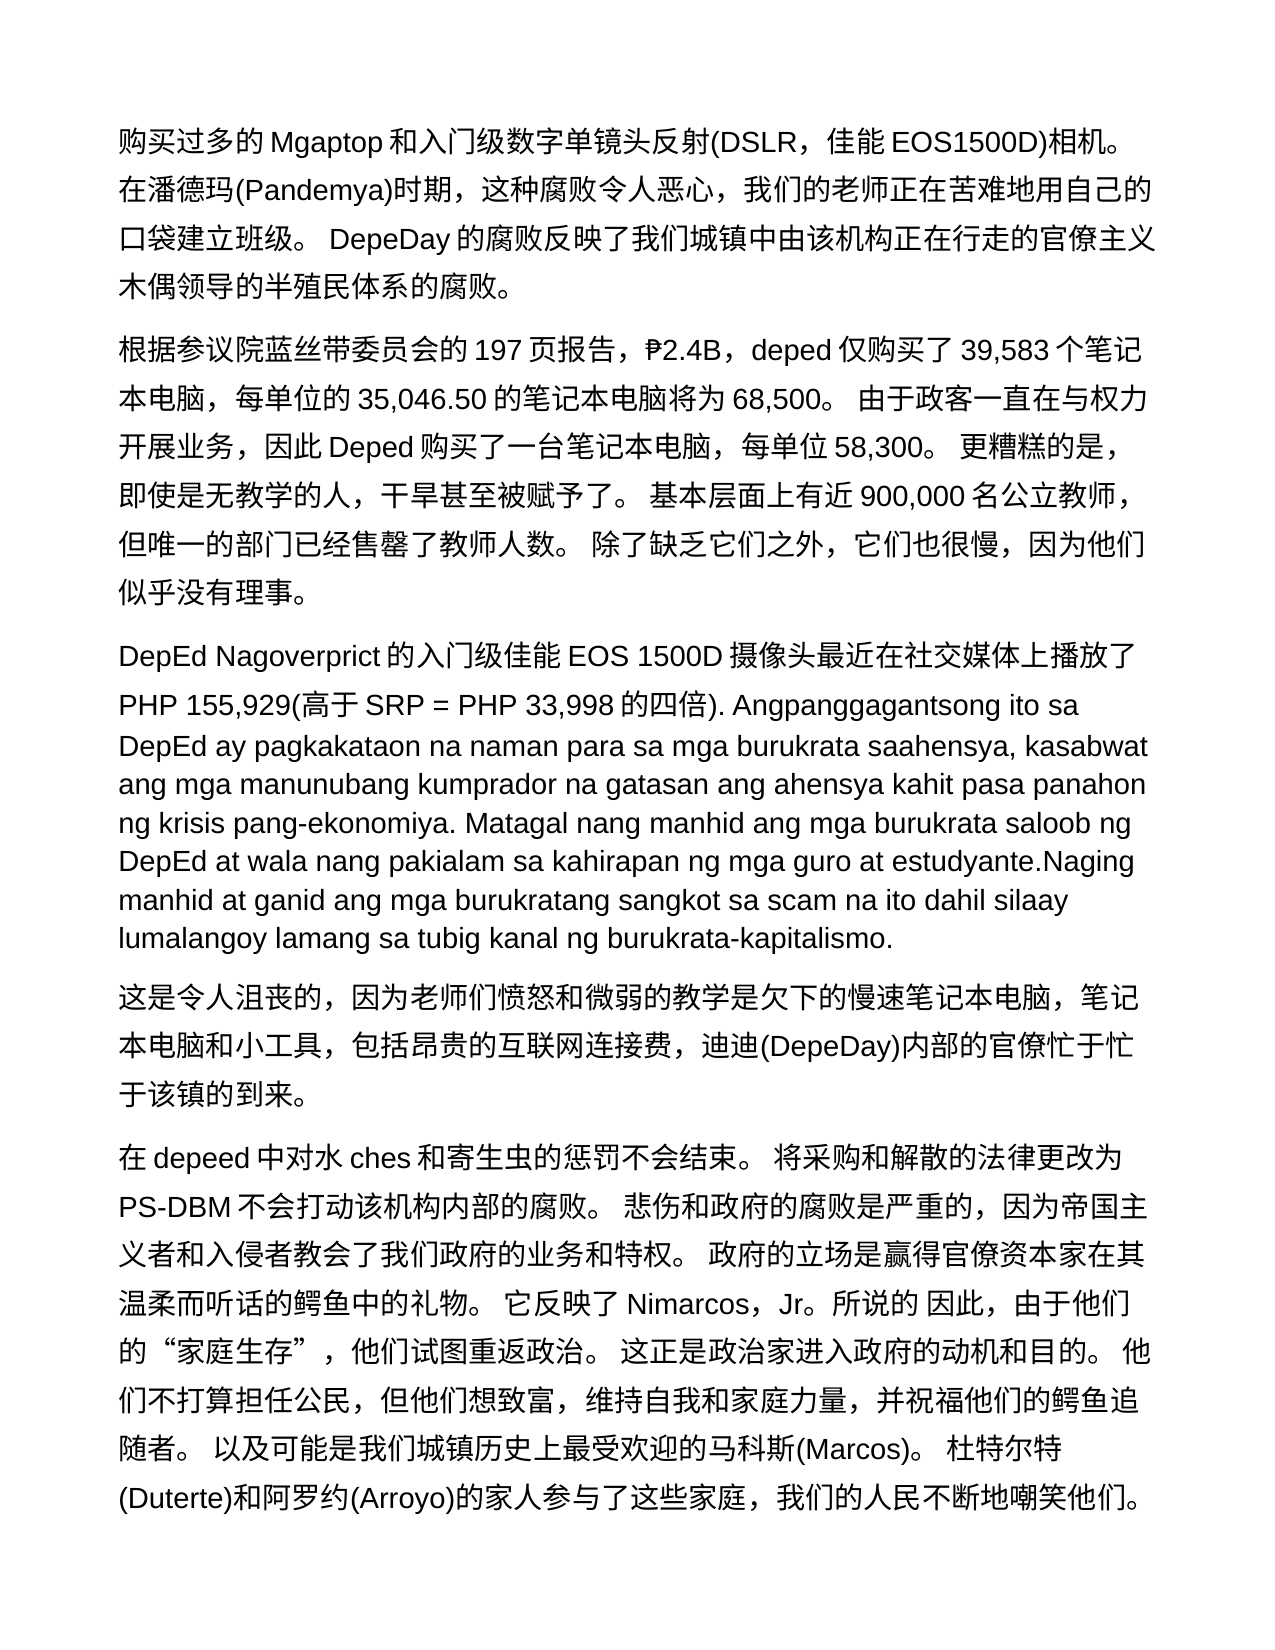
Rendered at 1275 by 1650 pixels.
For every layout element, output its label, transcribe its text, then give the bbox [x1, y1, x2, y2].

text 这是令人沮丧的，因为老师们愤怒和微弱的教学是欠下的慢速笔记本电脑，笔记本电脑和小工具，包括昂贵的互联网连接费，迪迪(DepeDay)内部的官僚忙于忙于该镇的到来。 [118, 974, 1157, 1114]
text DepEd Nagoverprict的入门级佳能EOS 1500D摄像头最近在社交媒体上播放了PHP 155,929(高于SRP = PHP 33,998的四倍). Angpanggagantsong ito sa DepEd ay pagkakataon na naman para sa mga burukrata saahensya, kasabwat ang mga manunubang kumprador na gatasan ang ahensya kahit pasa panahon ng krisis pang-ekonomiya. Matagal nang manhid ang mga burukrata saloob ng DepEd at wala nang pakialam sa kahirapan ng mga guro at estudyante.Naging manhid at ganid ang mga burukratang sangkot sa scam na ito dahil silaay lumalangoy lamang sa tubig kanal ng burukrata-kapitalismo. [118, 633, 1157, 955]
text 购买过多的Mgaptop和入门级数字单镜头反射(DSLR，佳能EOS1500D)相机。 在潘德玛(Pandemya)时期，这种腐败令人恶心，我们的老师正在苦难地用自己的口袋建立班级。 DepeDay的腐败反映了我们城镇中由该机构正在行走的官僚主义木偶领导的半殖民体系的腐败。 [118, 118, 1157, 306]
text 根据参议院蓝丝带委员会的197页报告，₱2.4B，deped仅购买了39,583个笔记本电脑，每单位的35,046.50的笔记本电脑将为68,500。 由于政客一直在与权力开展业务，因此Deped购买了一台笔记本电脑，每单位58,300。 更糟糕的是，即使是无教学的人，干旱甚至被赋予了。 基本层面上有近900,000名公立教师，但唯一的部门已经售罄了教师人数。 除了缺乏它们之外，它们也很慢，因为他们似乎没有理事。 [118, 327, 1157, 612]
text 在depeed中对水ches和寄生虫的惩罚不会结束。 将采购和解散的法律更改为PS-DBM不会打动该机构内部的腐败。 悲伤和政府的腐败是严重的，因为帝国主义者和入侵者教会了我们政府的业务和特权。 政府的立场是赢得官僚资本家在其温柔而听话的鳄鱼中的礼物。 它反映了Nimarcos，Jr。所说的 因此，由于他们的“家庭生存”，他们试图重返政治。 这正是政治家进入政府的动机和目的。 他们不打算担任公民，但他们想致富，维持自我和家庭力量，并祝福他们的鳄鱼追随者。 以及可能是我们城镇历史上最受欢迎的马科斯(Marcos)。 杜特尔特(Duterte)和阿罗约(Arroyo)的家人参与了这些家庭，我们的人民不断地嘲笑他们。 [118, 1134, 1157, 1517]
